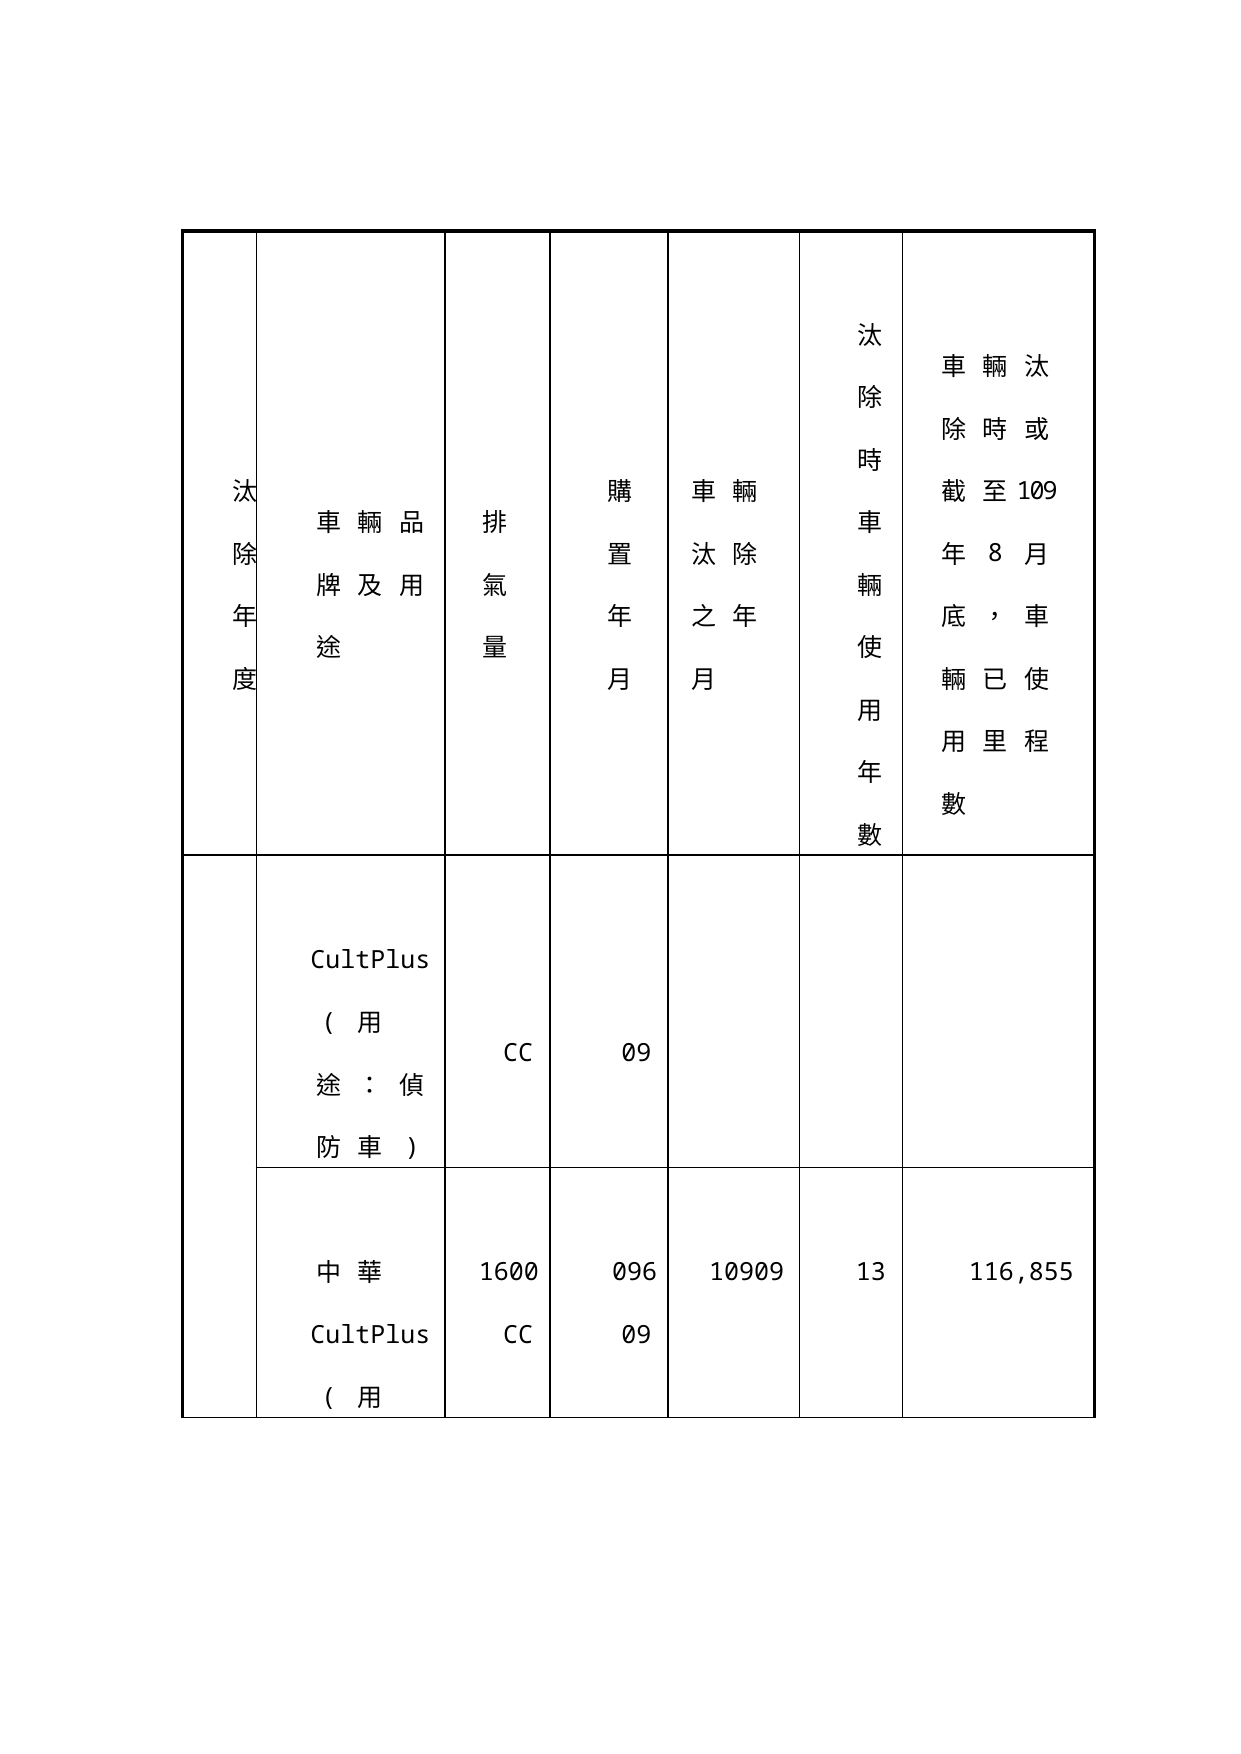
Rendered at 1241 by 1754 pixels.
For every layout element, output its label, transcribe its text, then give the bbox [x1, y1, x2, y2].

table_header 車輛汰除之年月 [669, 233, 799, 854]
table_cell 1600CC [446, 1168, 549, 1417]
table_header 車輛品牌及用途 [257, 233, 444, 854]
table_cell [800, 856, 902, 1167]
table_cell CultPlus (用途：偵防車) [257, 856, 444, 1167]
table_header 排氣量 [446, 233, 549, 854]
table_cell [669, 856, 799, 1167]
table_header 車輛汰除時或截至109年8月底，車輛已使用里程數 [903, 233, 1093, 854]
table_cell CC [446, 856, 549, 1167]
table_header 汰除年度 [184, 233, 256, 854]
table_header 購置年月 [551, 233, 667, 854]
table_cell 09 [551, 856, 667, 1167]
table_cell 中華CultPlus (用 [257, 1168, 444, 1417]
table_cell 10909 [669, 1168, 799, 1417]
table_cell 116,855 [903, 1168, 1093, 1417]
table_cell 13 [800, 1168, 902, 1417]
table_header 汰除時車輛使用年數 [800, 233, 902, 854]
table_cell [903, 856, 1093, 1167]
table_cell [184, 856, 256, 1417]
table_cell 09609 [551, 1168, 667, 1417]
